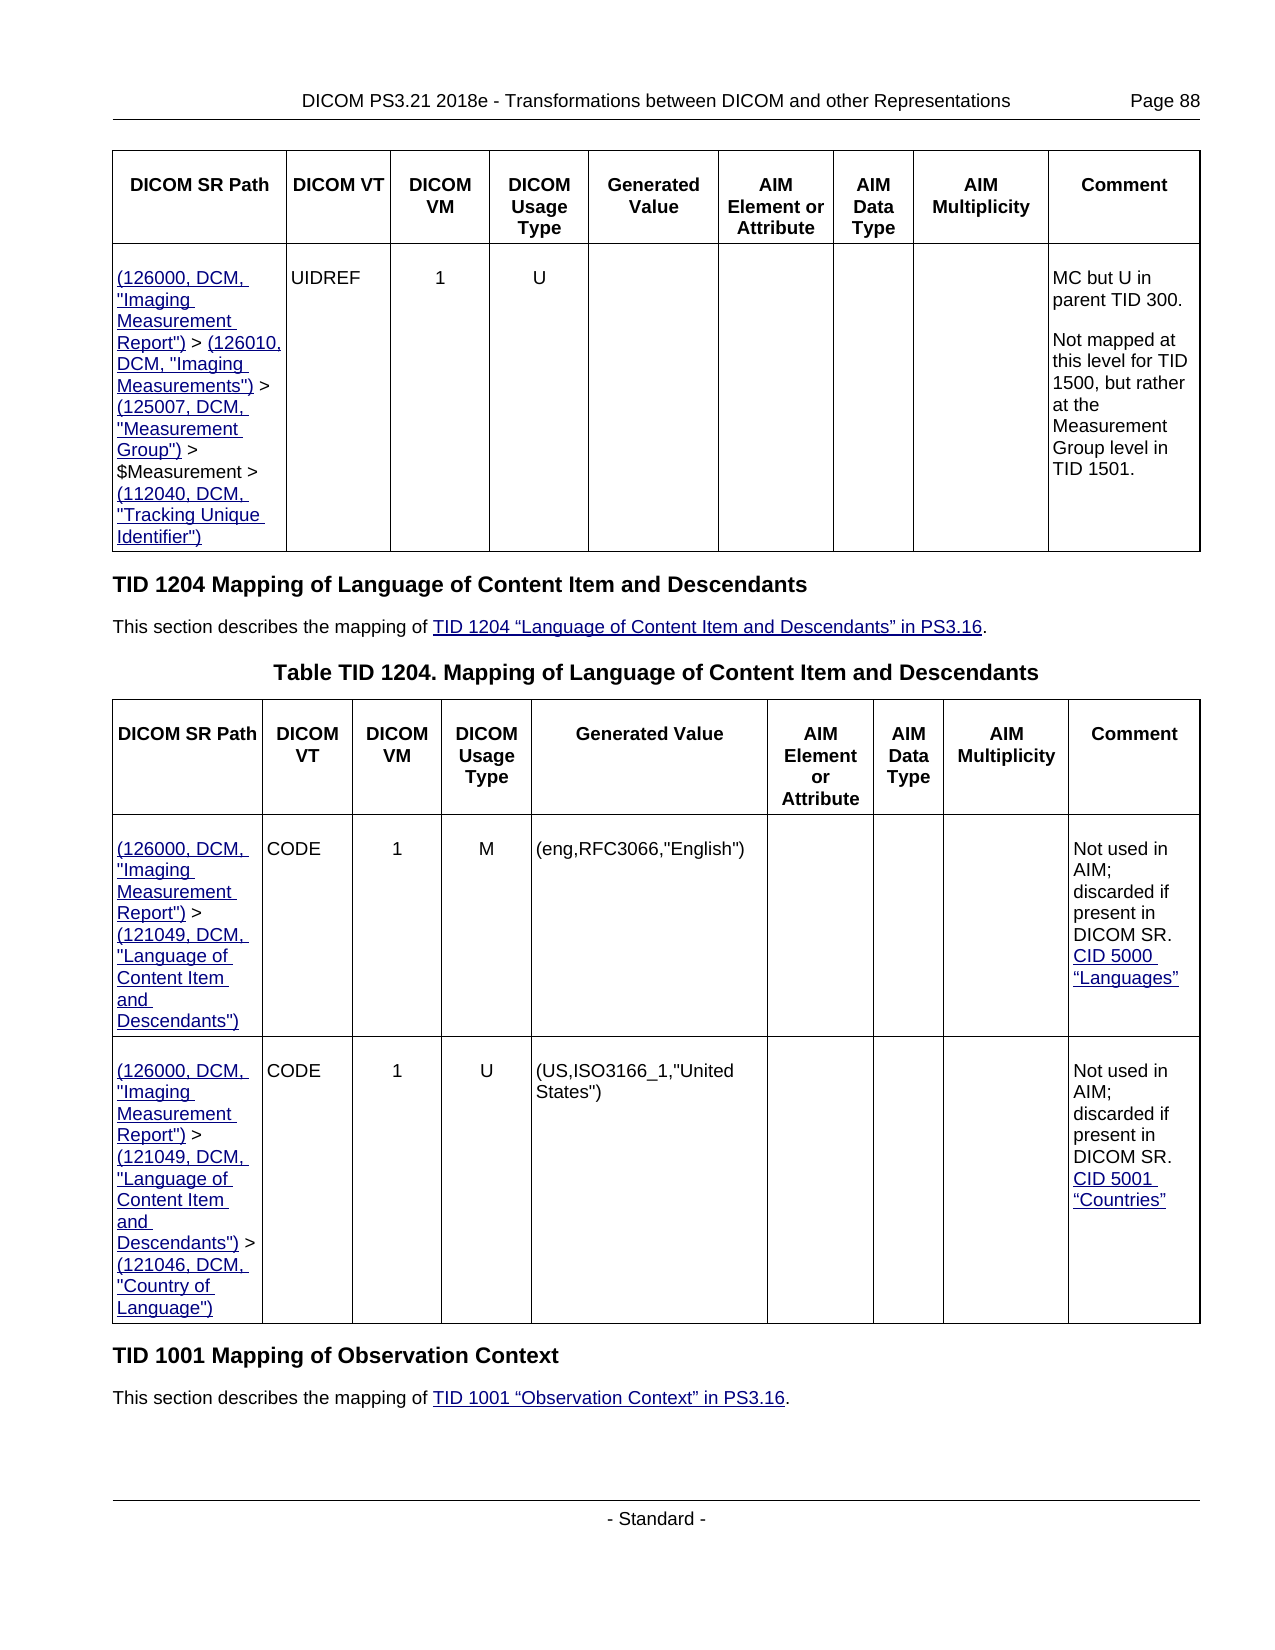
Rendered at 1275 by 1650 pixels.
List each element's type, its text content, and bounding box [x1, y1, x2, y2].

table_cell [874, 1037, 943, 1322]
table_cell [768, 1037, 873, 1322]
table_cell [944, 1037, 1068, 1322]
table_cell Not used in AIM; discarded if present in DICOM SR. CID 5001 “Countries” [1069, 1037, 1199, 1322]
table_cell U [442, 1037, 531, 1322]
table_cell CODE [263, 815, 352, 1036]
table_header AIM Element or Attribute [719, 151, 833, 243]
table_cell 1 [353, 815, 441, 1036]
table_header DICOM SR Path [113, 700, 262, 813]
table_cell [914, 244, 1048, 551]
table_header AIM Element or Attribute [768, 700, 873, 813]
table_cell (126000, DCM, "Imaging Measurement Report") > (121049, DCM, "Language of Content Item and Descendants") > (121046, DCM, "Country of Language") [113, 1037, 262, 1322]
table_cell [719, 244, 833, 551]
table_cell [589, 244, 718, 551]
text TID 1001 Mapping of Observation Context [112, 1342, 1200, 1368]
table_header AIM Multiplicity [914, 151, 1048, 243]
table_cell MC but U in parent TID 300. Not mapped at this level for TID 1500, but rather at the Measurement Group level in TID 1501. [1049, 244, 1199, 551]
text Table TID 1204. Mapping of Language of Content Item and Descendants [112, 660, 1200, 686]
table_cell Not used in AIM; discarded if present in DICOM SR. CID 5000 “Languages” [1069, 815, 1199, 1036]
table_cell (126000, DCM, "Imaging Measurement Report") > (121049, DCM, "Language of Content Item and Descendants") [113, 815, 262, 1036]
table_header AIM Data Type [874, 700, 943, 813]
table_header DICOM Usage Type [442, 700, 531, 813]
table_cell U [490, 244, 588, 551]
table_cell UIDREF [287, 244, 390, 551]
table_header DICOM Usage Type [490, 151, 588, 243]
table_header Generated Value [532, 700, 767, 813]
table_header DICOM VM [391, 151, 489, 243]
table_header Comment [1049, 151, 1199, 243]
table_header DICOM SR Path [113, 151, 286, 243]
table_header Comment [1069, 700, 1199, 813]
table_cell (US,ISO3166_1,"United States") [532, 1037, 767, 1322]
text TID 1204 Mapping of Language of Content Item and Descendants [112, 571, 1200, 597]
table_header AIM Multiplicity [944, 700, 1068, 813]
table_header DICOM VM [353, 700, 441, 813]
table_cell [834, 244, 913, 551]
table_header DICOM VT [287, 151, 390, 243]
table_cell [874, 815, 943, 1036]
table_header Generated Value [589, 151, 718, 243]
table_cell (126000, DCM, "Imaging Measurement Report") > (126010, DCM, "Imaging Measurements") > (125007, DCM, "Measurement Group") > $Measurement > (112040, DCM, "Tracking Unique Identifier") [113, 244, 286, 551]
text This section describes the mapping of TID 1204 “Language of Content Item and Descendants” in PS3.16. [112, 616, 1200, 637]
table_header AIM Data Type [834, 151, 913, 243]
table_cell [944, 815, 1068, 1036]
table_cell 1 [353, 1037, 441, 1322]
table_cell M [442, 815, 531, 1036]
table_cell 1 [391, 244, 489, 551]
table_cell CODE [263, 1037, 352, 1322]
table_header DICOM VT [263, 700, 352, 813]
text This section describes the mapping of TID 1001 “Observation Context” in PS3.16. [112, 1387, 1200, 1408]
table_cell [768, 815, 873, 1036]
table_cell (eng,RFC3066,"English") [532, 815, 767, 1036]
